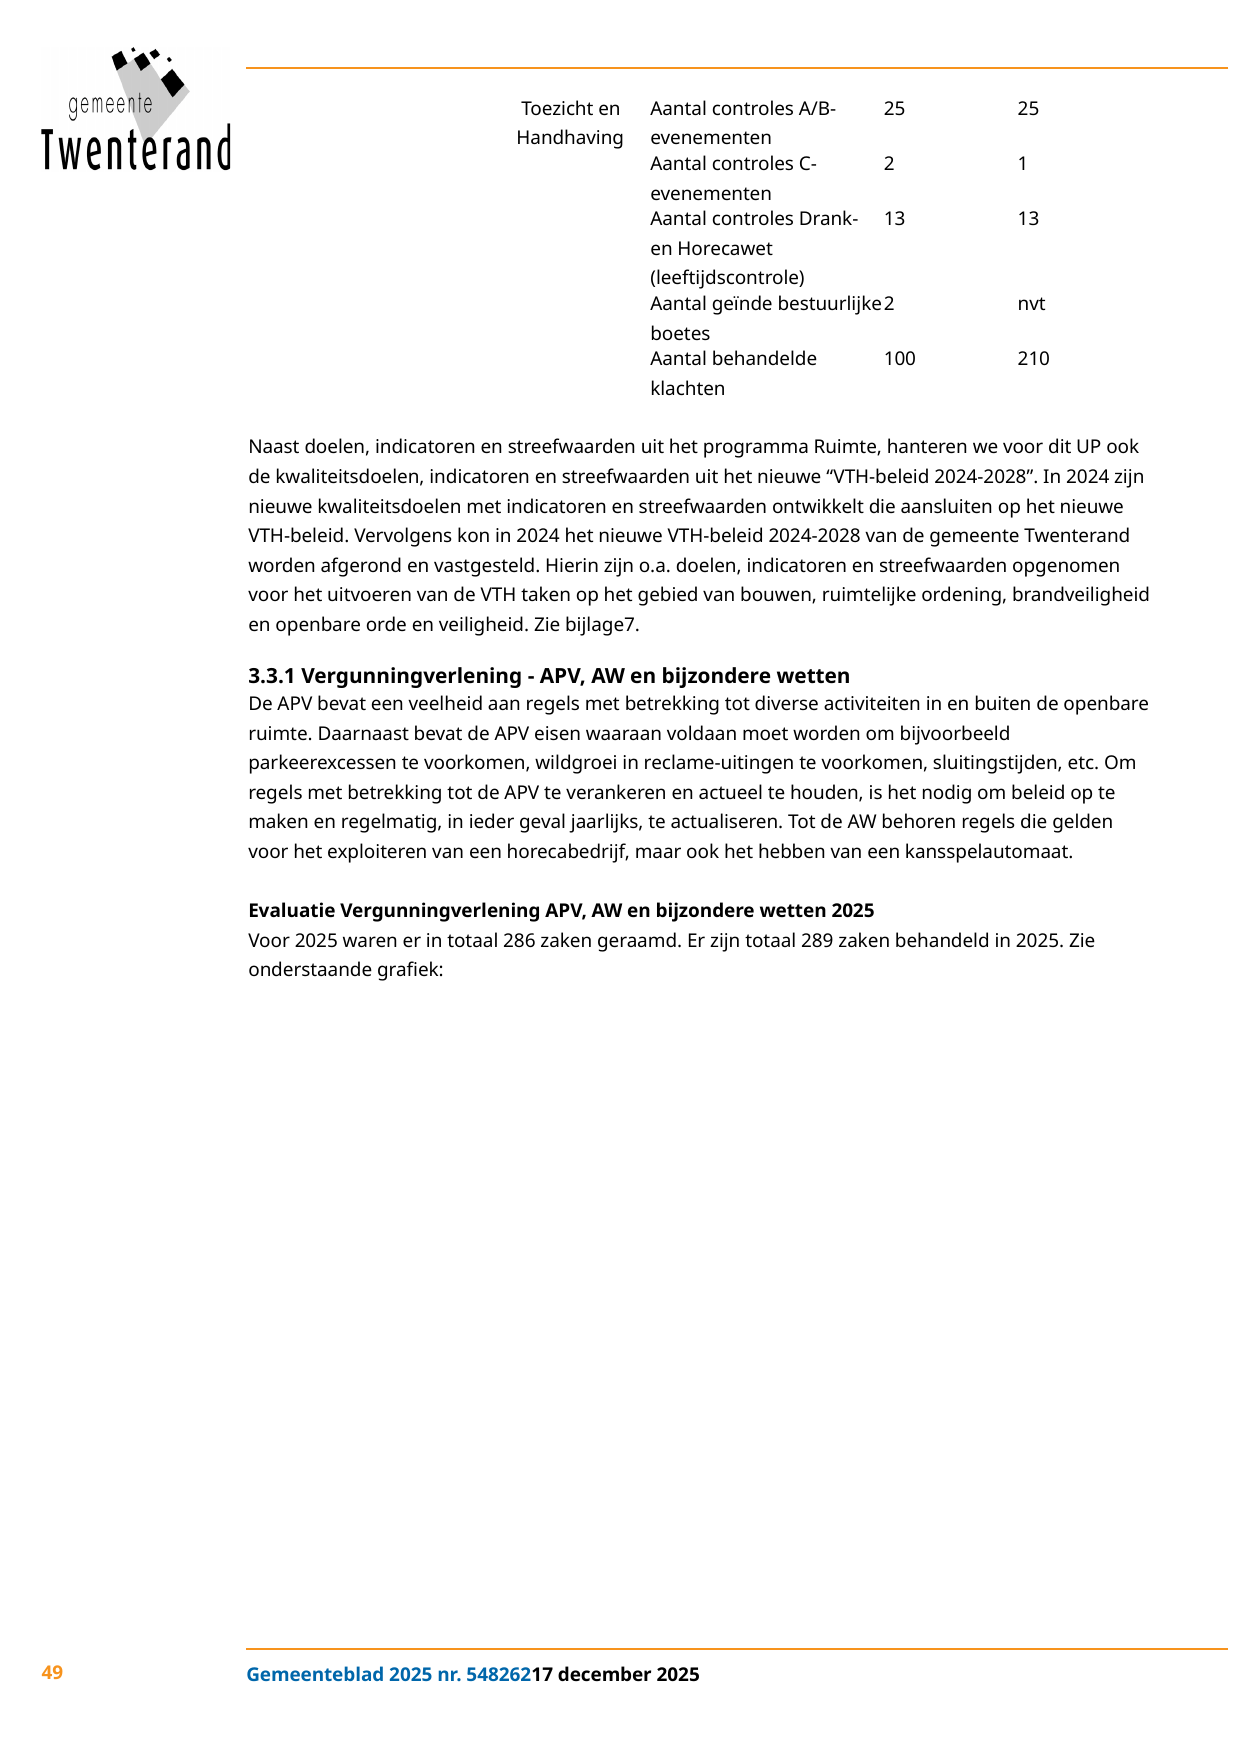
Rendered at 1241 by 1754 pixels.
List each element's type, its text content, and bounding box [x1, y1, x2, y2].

table_cell 2 [884, 150, 1017, 205]
table_cell Aantal controles C-evenementen [650, 150, 883, 205]
table_cell 25 [884, 95, 1017, 150]
text Voor 2025 waren er in totaal 286 zaken geraamd. Er zijn totaal 289 zaken behandeld in 2025. Zie onderstaande grafiek: [248, 927, 1152, 982]
table_cell 13 [1018, 205, 1152, 290]
table_cell Aantal controles A/B-evenementen [650, 95, 883, 150]
table_cell [248, 95, 382, 401]
table_cell 2 [884, 290, 1017, 346]
table_cell nvt [1018, 290, 1152, 346]
table_cell 1 [1018, 150, 1152, 205]
table_cell Aantal geïnde bestuurlijke boetes [650, 290, 883, 346]
table_cell [382, 95, 516, 401]
table_cell Toezicht en Handhaving [516, 95, 650, 401]
table_cell 25 [1018, 95, 1152, 150]
table_cell Aantal controles Drank- en Horecawet (leeftijdscontrole) [650, 205, 883, 290]
table_cell 210 [1018, 346, 1152, 401]
table_cell 13 [884, 205, 1017, 290]
text De APV bevat een veelheid aan regels met betrekking tot diverse activiteiten in en buiten de openbare ruimte. Daarnaast bevat de APV eisen waaraan voldaan moet worden om bijvoorbeeld parkeerexcessen te voorkomen, wildgroei in reclame-uitingen te voorkomen, sluitingstijden, etc. Om regels met betrekking tot de APV te verankeren en actueel te houden, is het nodig om beleid op te maken en regelmatig, in ieder geval jaarlijks, te actualiseren. Tot de AW behoren regels die gelden voor het exploiteren van een horecabedrijf, maar ook het hebben van een kansspelautomaat. [248, 690, 1152, 864]
picture [41, 47, 231, 172]
text Naast doelen, indicatoren en streefwaarden uit het programma Ruimte, hanteren we voor dit UP ook de kwaliteitsdoelen, indicatoren en streefwaarden uit het nieuwe “VTH-beleid 2024-2028”. In 2024 zijn nieuwe kwaliteitsdoelen met indicatoren en streefwaarden ontwikkelt die aansluiten op het nieuwe VTH-beleid. Vervolgens kon in 2024 het nieuwe VTH-beleid 2024-2028 van de gemeente Twenterand worden afgerond en vastgesteld. Hierin zijn o.a. doelen, indicatoren en streefwaarden opgenomen voor het uitvoeren van de VTH taken op het gebied van bouwen, ruimtelijke ordening, brandveiligheid en openbare orde en veiligheid. Zie bijlage7. [248, 434, 1152, 637]
text 3.3.1 Vergunningverlening - APV, AW en bijzondere wetten [248, 662, 1152, 690]
text Evaluatie Vergunningverlening APV, AW en bijzondere wetten 2025 [248, 897, 1152, 923]
table_cell Aantal behandelde klachten [650, 346, 883, 401]
table_cell 100 [884, 346, 1017, 401]
